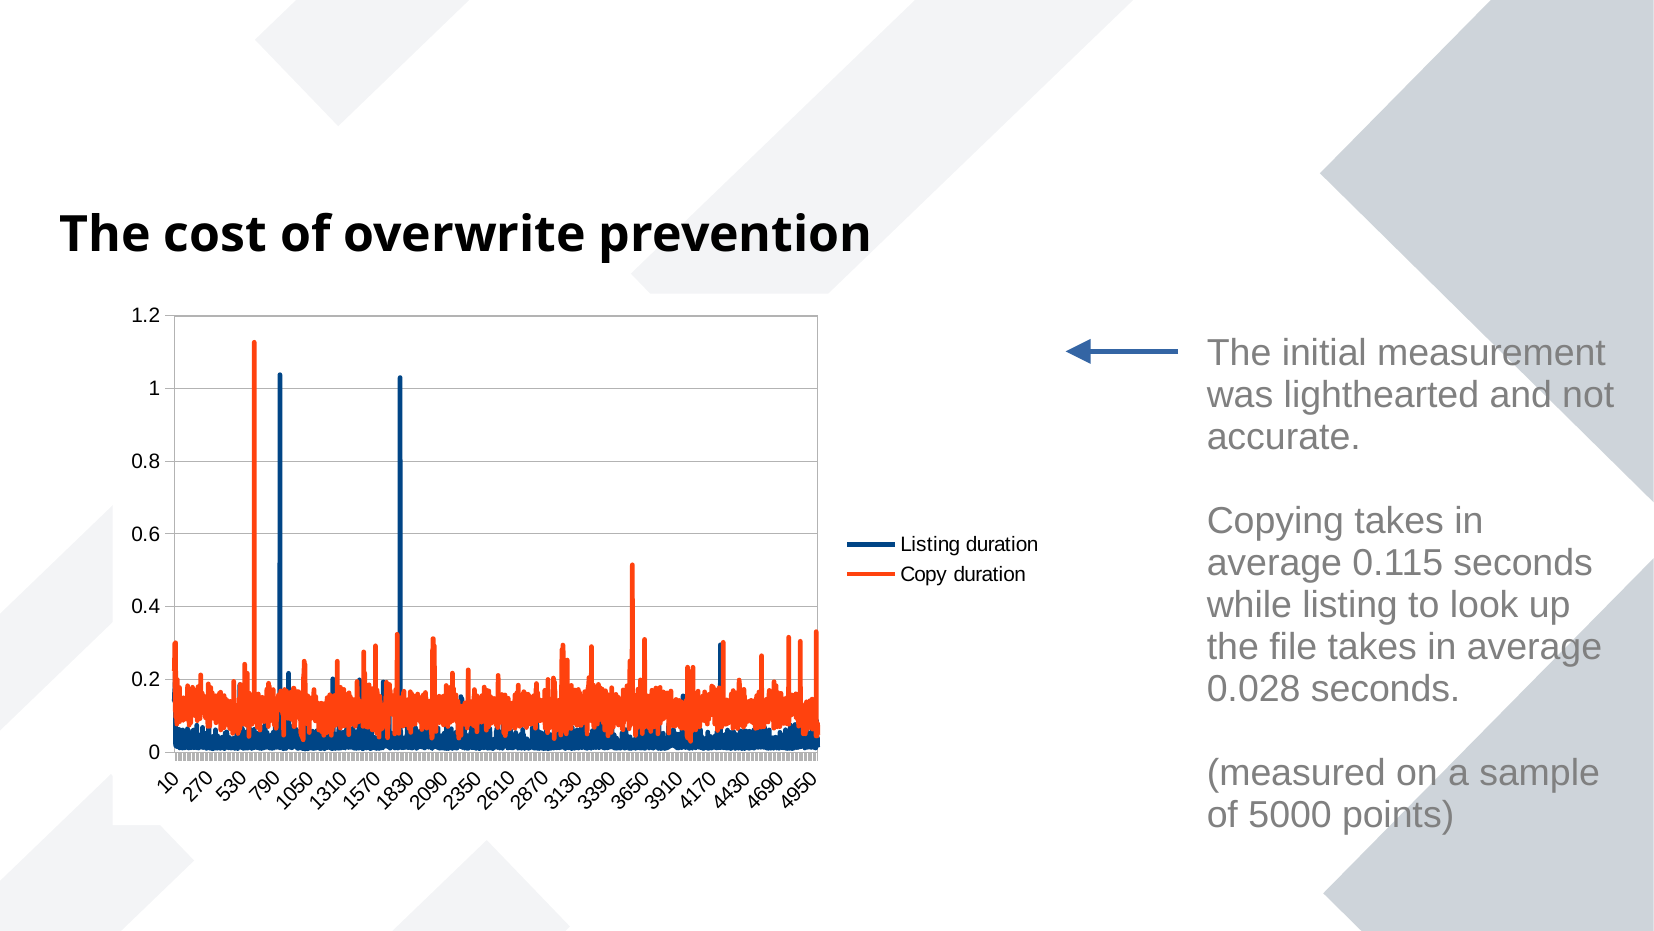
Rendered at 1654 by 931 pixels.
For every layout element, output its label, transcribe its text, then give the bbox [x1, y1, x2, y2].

text_box The initial measurement was lighthearted and not accurate. Copying takes in average 0.115 seconds while listing to look up the file takes in average 0.028 seconds. (measured on a sample of 5000 points) [1192, 323, 1643, 843]
chart [112, 293, 1058, 826]
text_box The cost of overwrite prevention [45, 193, 1276, 301]
